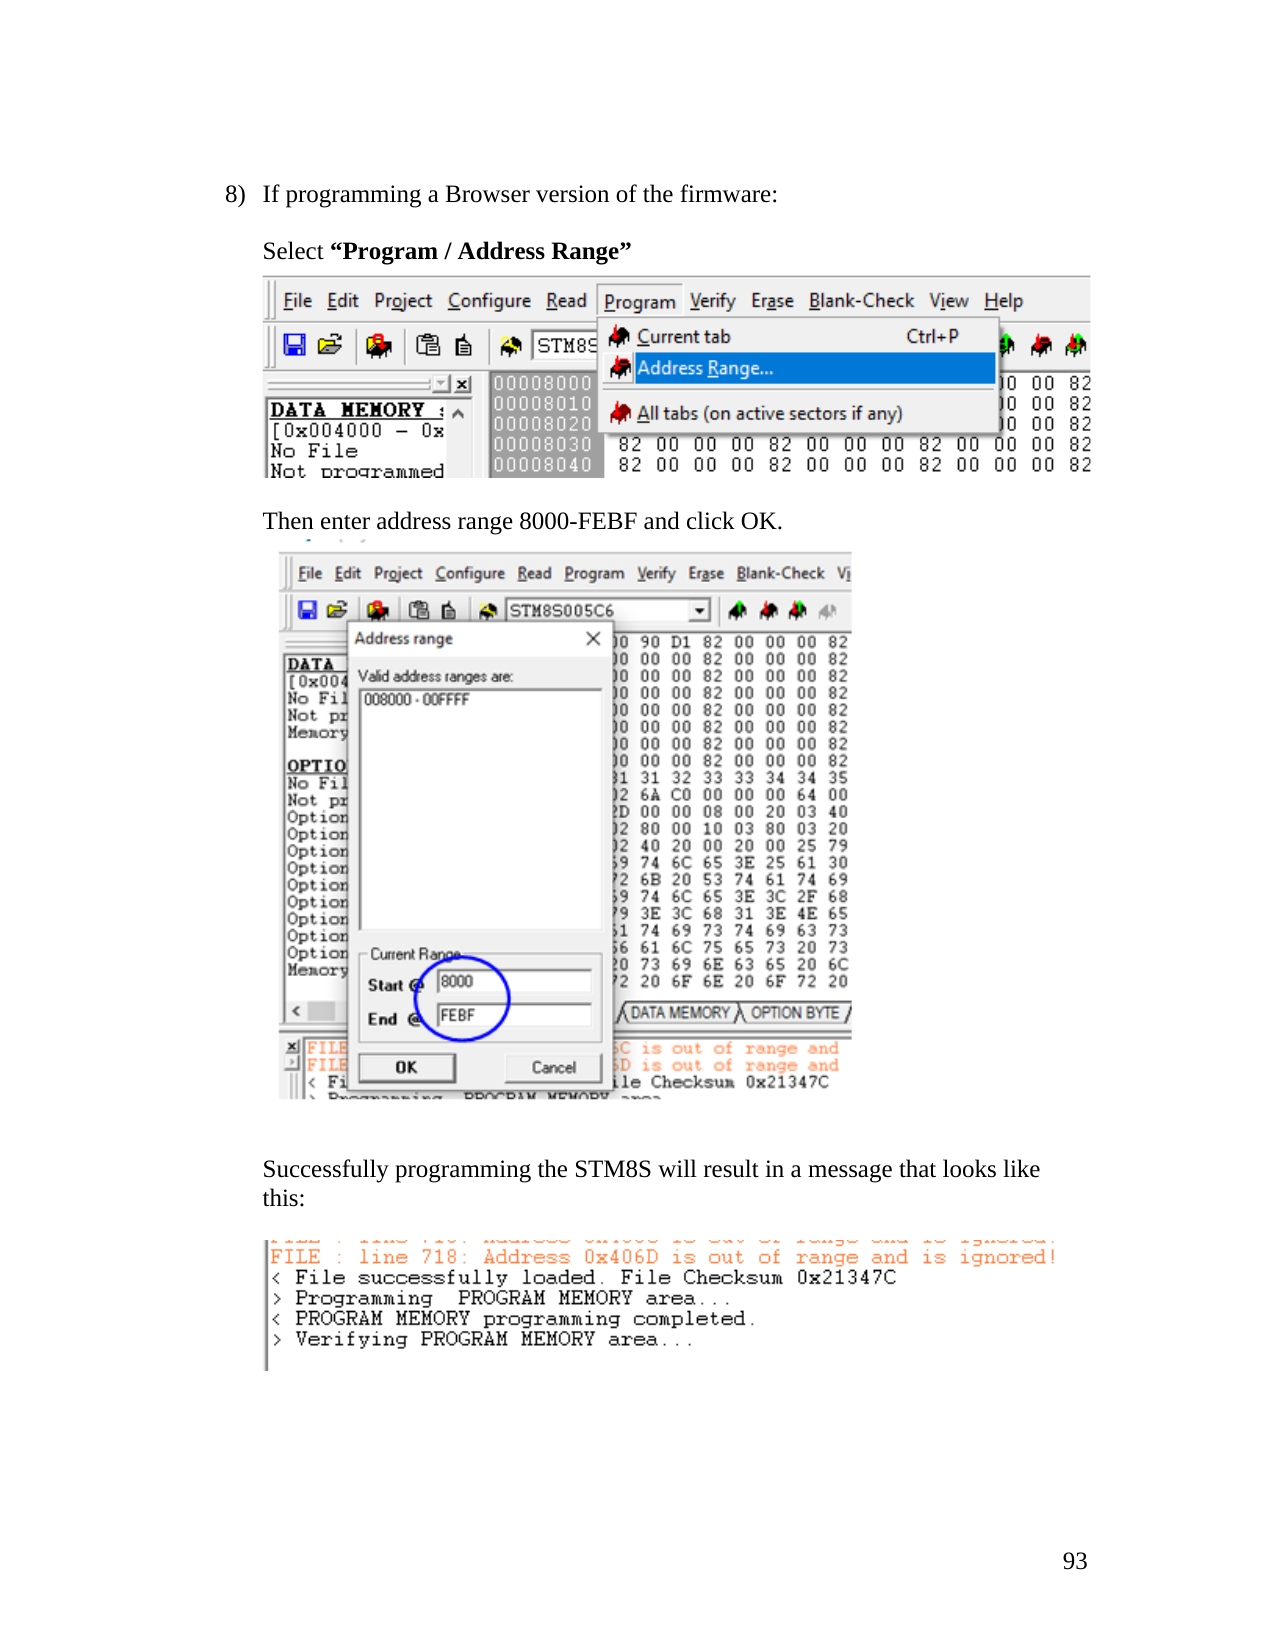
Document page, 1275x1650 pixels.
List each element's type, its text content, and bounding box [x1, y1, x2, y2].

picture [262, 535, 888, 1126]
picture [262, 265, 1091, 478]
picture [262, 1240, 1060, 1371]
text Select “Program / Address Range” [262, 236, 1087, 265]
text Then enter address range 8000-FEBF and click OK. [262, 506, 1087, 535]
text Successfully programming the STM8S will result in a message that looks like this: [262, 1154, 1087, 1212]
list If programming a Browser version of the firmware: [225, 179, 1087, 207]
